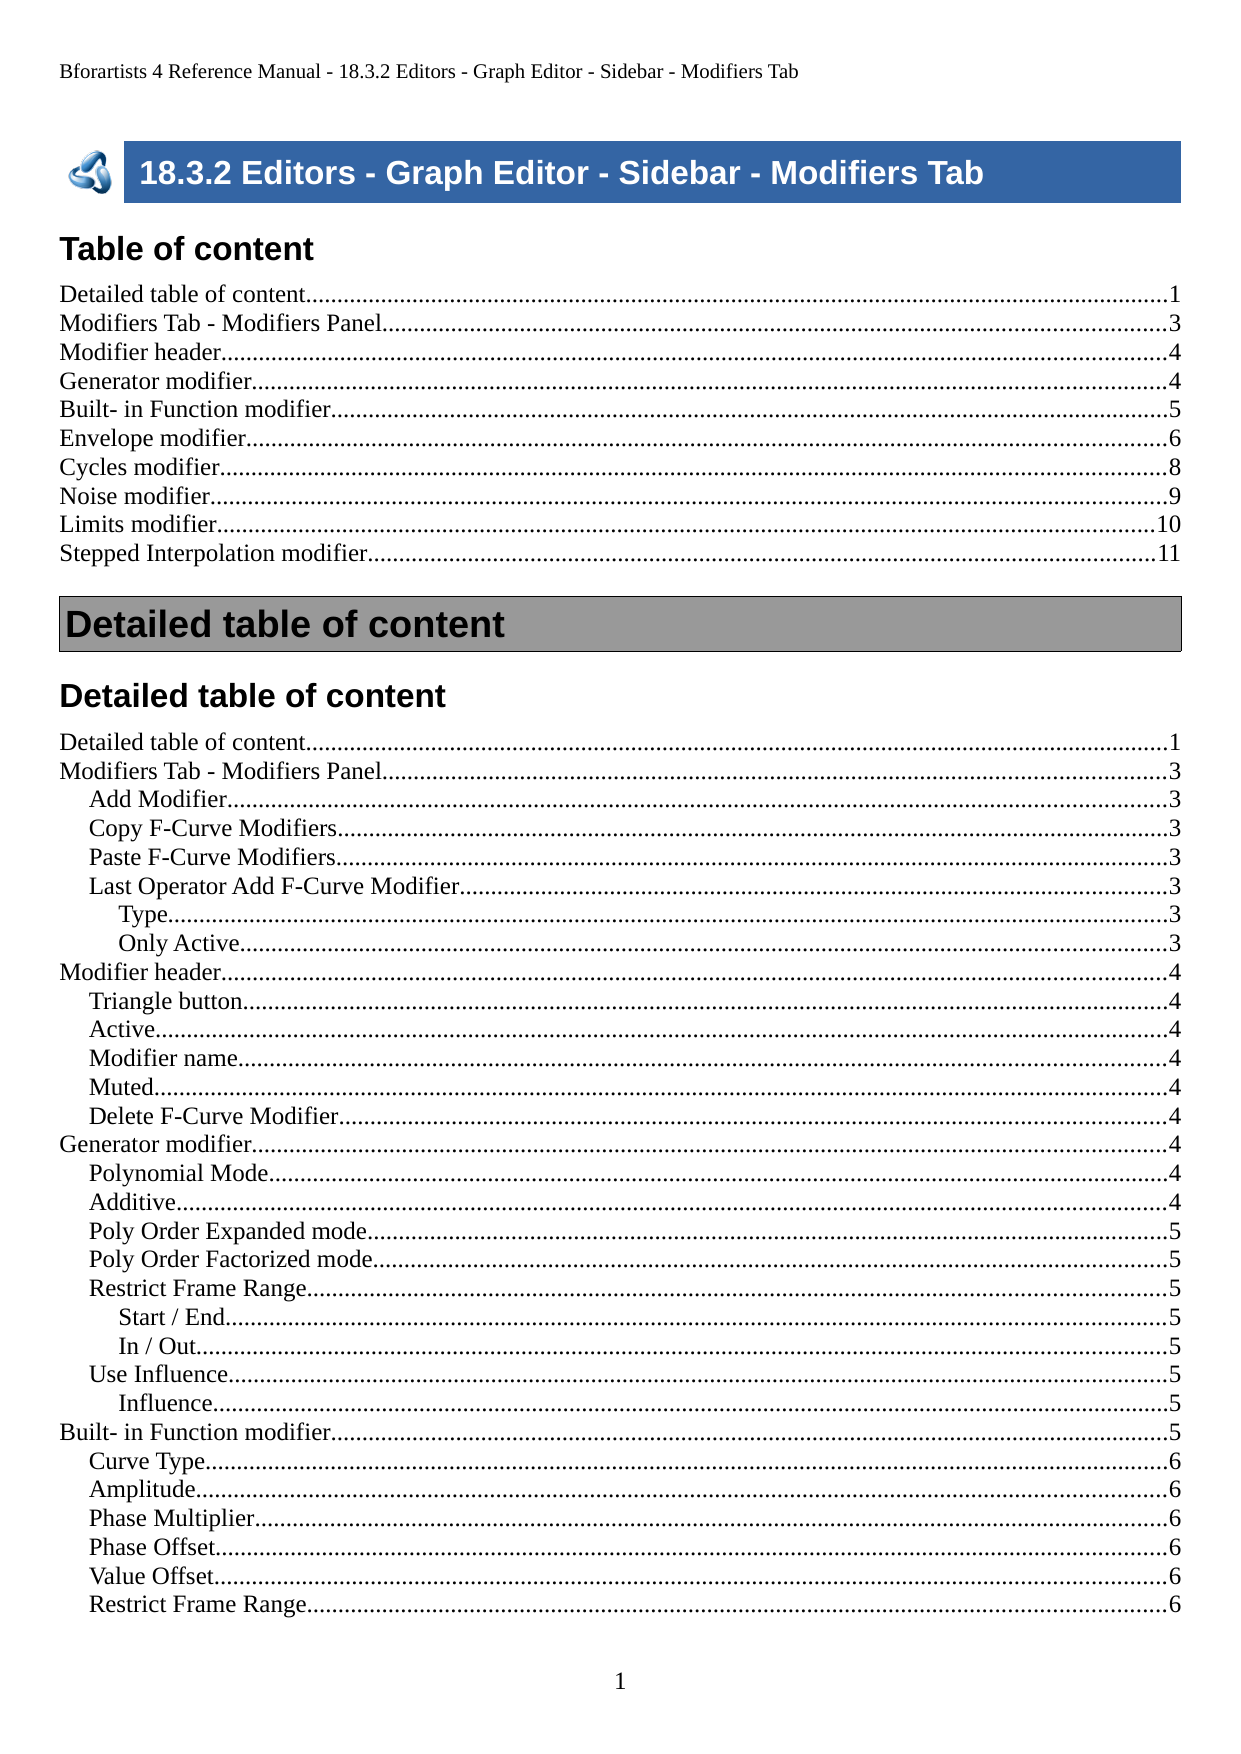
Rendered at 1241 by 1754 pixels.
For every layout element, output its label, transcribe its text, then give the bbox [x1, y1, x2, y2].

text Last Operator Add F-Curve Modifier 3 [88, 871, 1181, 899]
text Modifier name 4 [88, 1043, 1181, 1072]
text Value Offset 6 [88, 1561, 1181, 1589]
text Curve Type 6 [88, 1446, 1181, 1474]
text Delete F-Curve Modifier 4 [88, 1101, 1181, 1129]
text In / Out 5 [118, 1331, 1181, 1359]
text Generator modifier 4 [59, 366, 1181, 394]
text Copy F-Curve Modifiers 3 [88, 813, 1181, 842]
table_header [59, 141, 124, 203]
text Envelope modifier 6 [59, 423, 1181, 452]
text Restrict Frame Range 5 [88, 1273, 1181, 1302]
text Triangle button 4 [88, 986, 1181, 1014]
text Restrict Frame Range 6 [88, 1589, 1181, 1618]
text Modifier header 4 [59, 337, 1181, 366]
text Generator modifier 4 [59, 1129, 1181, 1158]
subtitle Detailed table of content [59, 676, 1181, 714]
text Stepped Interpolation modifier 11 [59, 538, 1181, 567]
text Influence 5 [118, 1388, 1181, 1417]
text Amplitude 6 [88, 1474, 1181, 1503]
text Additive 4 [88, 1187, 1181, 1216]
text Polynomial Mode 4 [88, 1158, 1181, 1187]
table_header Detailed table of content [60, 597, 1181, 651]
text Limits modifier 10 [59, 509, 1181, 538]
text Use Influence 5 [88, 1359, 1181, 1388]
text Start / End 5 [118, 1302, 1181, 1331]
text Detailed table of content 1 [59, 279, 1181, 308]
text Only Active 3 [118, 928, 1181, 957]
text Modifiers Tab - Modifiers Panel 3 [59, 308, 1181, 337]
text Built- in Function modifier 5 [59, 1417, 1181, 1446]
text Modifier header 4 [59, 957, 1181, 986]
text Cycles modifier 8 [59, 452, 1181, 481]
text Type 3 [118, 899, 1181, 928]
text Built- in Function modifier 5 [59, 394, 1181, 423]
picture [65, 147, 114, 197]
text Phase Offset 6 [88, 1532, 1181, 1561]
text Detailed table of content 1 [59, 727, 1181, 756]
text Muted 4 [88, 1072, 1181, 1101]
text Active 4 [88, 1014, 1181, 1043]
text Modifiers Tab - Modifiers Panel 3 [59, 756, 1181, 784]
text Poly Order Factorized mode 5 [88, 1244, 1181, 1273]
text Paste F-Curve Modifiers 3 [88, 842, 1181, 871]
subtitle Table of content [59, 228, 1181, 267]
table_header 18.3.2 Editors - Graph Editor - Sidebar - Modifiers Tab [124, 141, 1181, 203]
text Poly Order Expanded mode 5 [88, 1216, 1181, 1244]
text Phase Multiplier 6 [88, 1503, 1181, 1532]
text Add Modifier 3 [88, 784, 1181, 813]
text Noise modifier 9 [59, 481, 1181, 509]
